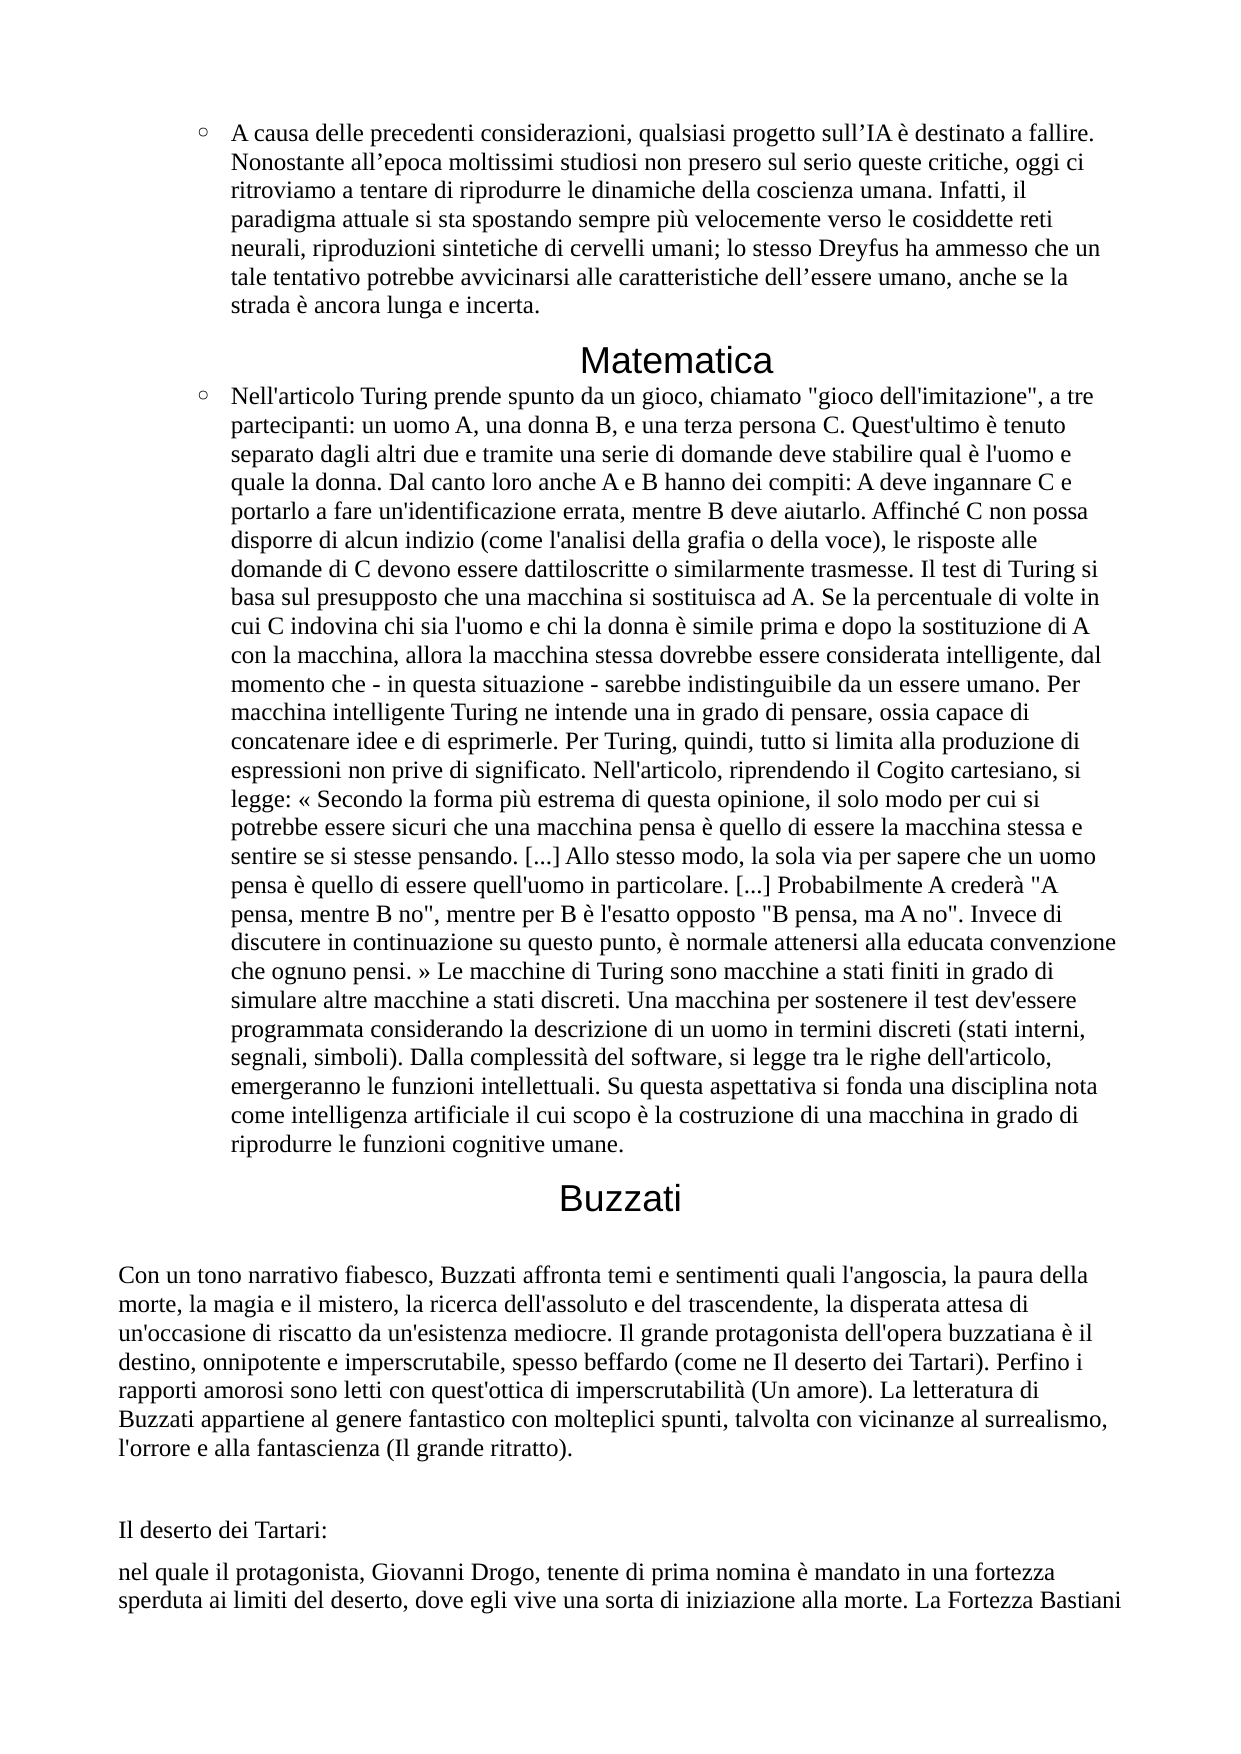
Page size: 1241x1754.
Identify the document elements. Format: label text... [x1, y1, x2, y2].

subtitle Matematica [193, 338, 1122, 381]
text Con un tono narrativo fiabesco, Buzzati affronta temi e sentimenti quali l'angoscia, la paura della morte, la magia e il mistero, la ricerca dell'assoluto e del trascendente, la disperata attesa di un'occasione di riscatto da un'esistenza mediocre. Il grande protagonista dell'opera buzzatiana è il destino, onnipotente e imperscrutabile, spesso beffardo (come ne Il deserto dei Tartari). Perfino i rapporti amorosi sono letti con quest'ottica di imperscrutabilità (Un amore). La letteratura di Buzzati appartiene al genere fantastico con molteplici spunti, talvolta con vicinanze al surrealismo, l'orrore e alla fantascienza (Il grande ritratto). [118, 1261, 1122, 1462]
list Nell'articolo Turing prende spunto da un gioco, chiamato "gioco dell'imitazione", a tre partecipanti: un uomo A, una donna B, e una terza persona C. Quest'ultimo è tenuto separato dagli altri due e tramite una serie di domande deve stabilire qual è l'uomo e quale la donna. Dal canto loro anche A e B hanno dei compiti: A deve ingannare C e portarlo a fare un'identificazione errata, mentre B deve aiutarlo. Affinché C non possa disporre di alcun indizio (come l'analisi della grafia o della voce), le risposte alle domande di C devono essere dattiloscritte o similarmente trasmesse. Il test di Turing si basa sul presupposto che una macchina si sostituisca ad A. Se la percentuale di volte in cui C indovina chi sia l'uomo e chi la donna è simile prima e dopo la sostituzione di A con la macchina, allora la macchina stessa dovrebbe essere considerata intelligente, dal momento che - in questa situazione - sarebbe indistinguibile da un essere umano. Per macchina intelligente Turing ne intende una in grado di pensare, ossia capace di concatenare idee e di esprimerle. Per Turing, quindi, tutto si limita alla produzione di espressioni non prive di significato. Nell'articolo, riprendendo il Cogito cartesiano, si legge: « Secondo la forma più estrema di questa opinione, il solo modo per cui si potrebbe essere sicuri che una macchina pensa è quello di essere la macchina stessa e sentire se si stesse pensando. [...] Allo stesso modo, la sola via per sapere che un uomo pensa è quello di essere quell'uomo in particolare. [...] Probabilmente A crederà "A pensa, mentre B no", mentre per B è l'esatto opposto "B pensa, ma A no". Invece di discutere in continuazione su questo punto, è normale attenersi alla educata convenzione che ognuno pensi. » Le macchine di Turing sono macchine a stati finiti in grado di simulare altre macchine a stati discreti. Una macchina per sostenere il test dev'essere programmata considerando la descrizione di un uomo in termini discreti (stati interni, segnali, simboli). Dalla complessità del software, si legge tra le righe dell'articolo, emergeranno le funzioni intellettuali. Su questa aspettativa si fonda una disciplina nota come intelligenza artificiale il cui scopo è la costruzione di una macchina in grado di riprodurre le funzioni cognitive umane. [193, 381, 1122, 1157]
text nel quale il protagonista, Giovanni Drogo, tenente di prima nomina è mandato in una fortezza sperduta ai limiti del deserto, dove egli vive una sorta di iniziazione alla morte. La Fortezza Bastiani [118, 1557, 1122, 1614]
subtitle Buzzati [118, 1176, 1122, 1219]
text Il deserto dei Tartari: [118, 1516, 1122, 1544]
list A causa delle precedenti considerazioni, qualsiasi progetto sull’IA è destinato a fallire. Nonostante all’epoca moltissimi studiosi non presero sul serio queste critiche, oggi ci ritroviamo a tentare di riprodurre le dinamiche della coscienza umana. Infatti, il paradigma attuale si sta spostando sempre più velocemente verso le cosiddette reti neurali, riproduzioni sintetiche di cervelli umani; lo stesso Dreyfus ha ammesso che un tale tentativo potrebbe avvicinarsi alle caratteristiche dell’essere umano, anche se la strada è ancora lunga e incerta. [193, 118, 1122, 319]
